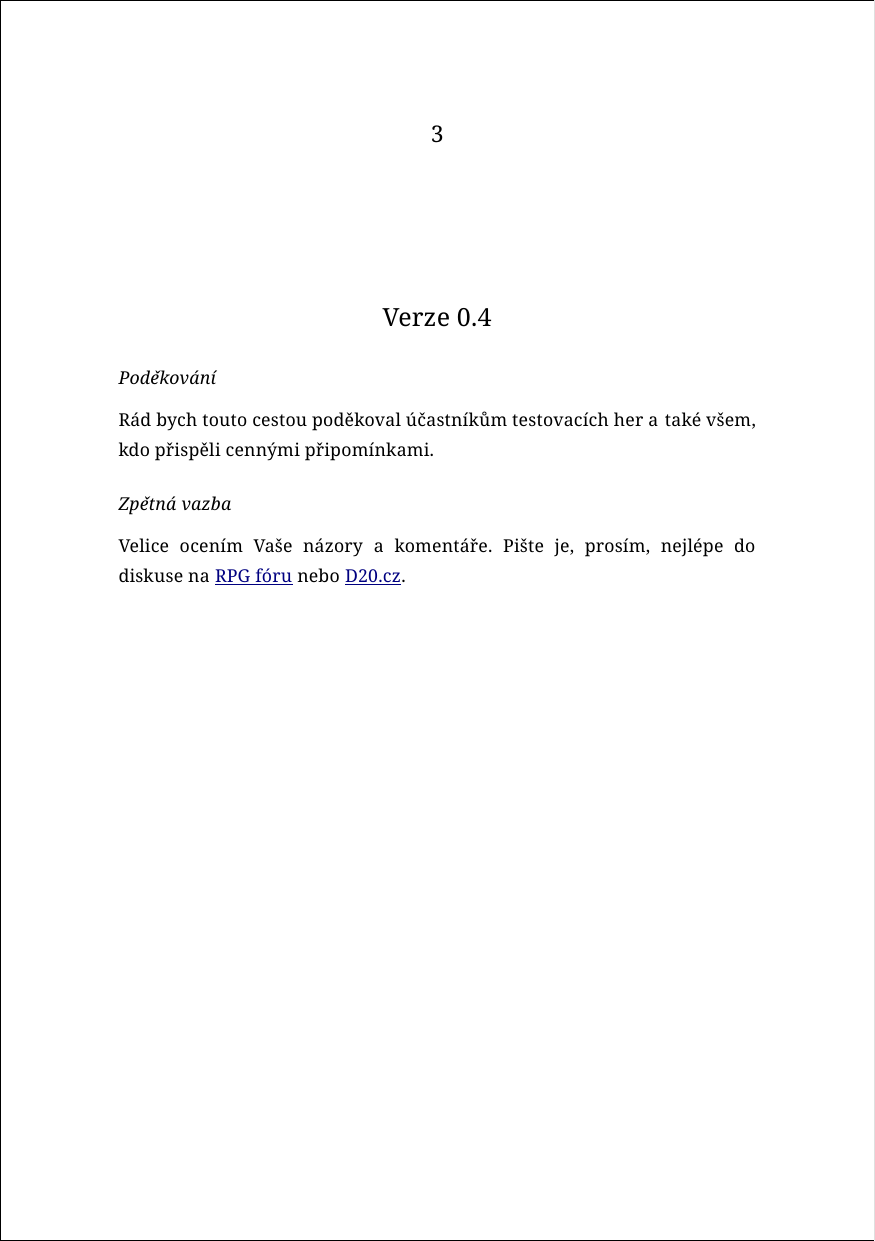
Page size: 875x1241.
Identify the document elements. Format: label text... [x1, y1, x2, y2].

text Poděkování [118, 366, 756, 390]
text Velice ocením Vaše názory a⁠ komentáře. Pište je, prosím, nejlépe do diskuse na RPG fóru nebo D20.cz. [118, 533, 756, 588]
text Verze 0.4 [118, 299, 756, 333]
text Zpětná vazba [118, 492, 756, 516]
text Rád bych touto cestou poděkoval účastníkům testovacích her a⁠ také všem, kdo přispěli cennými připomínkami. [118, 407, 756, 462]
